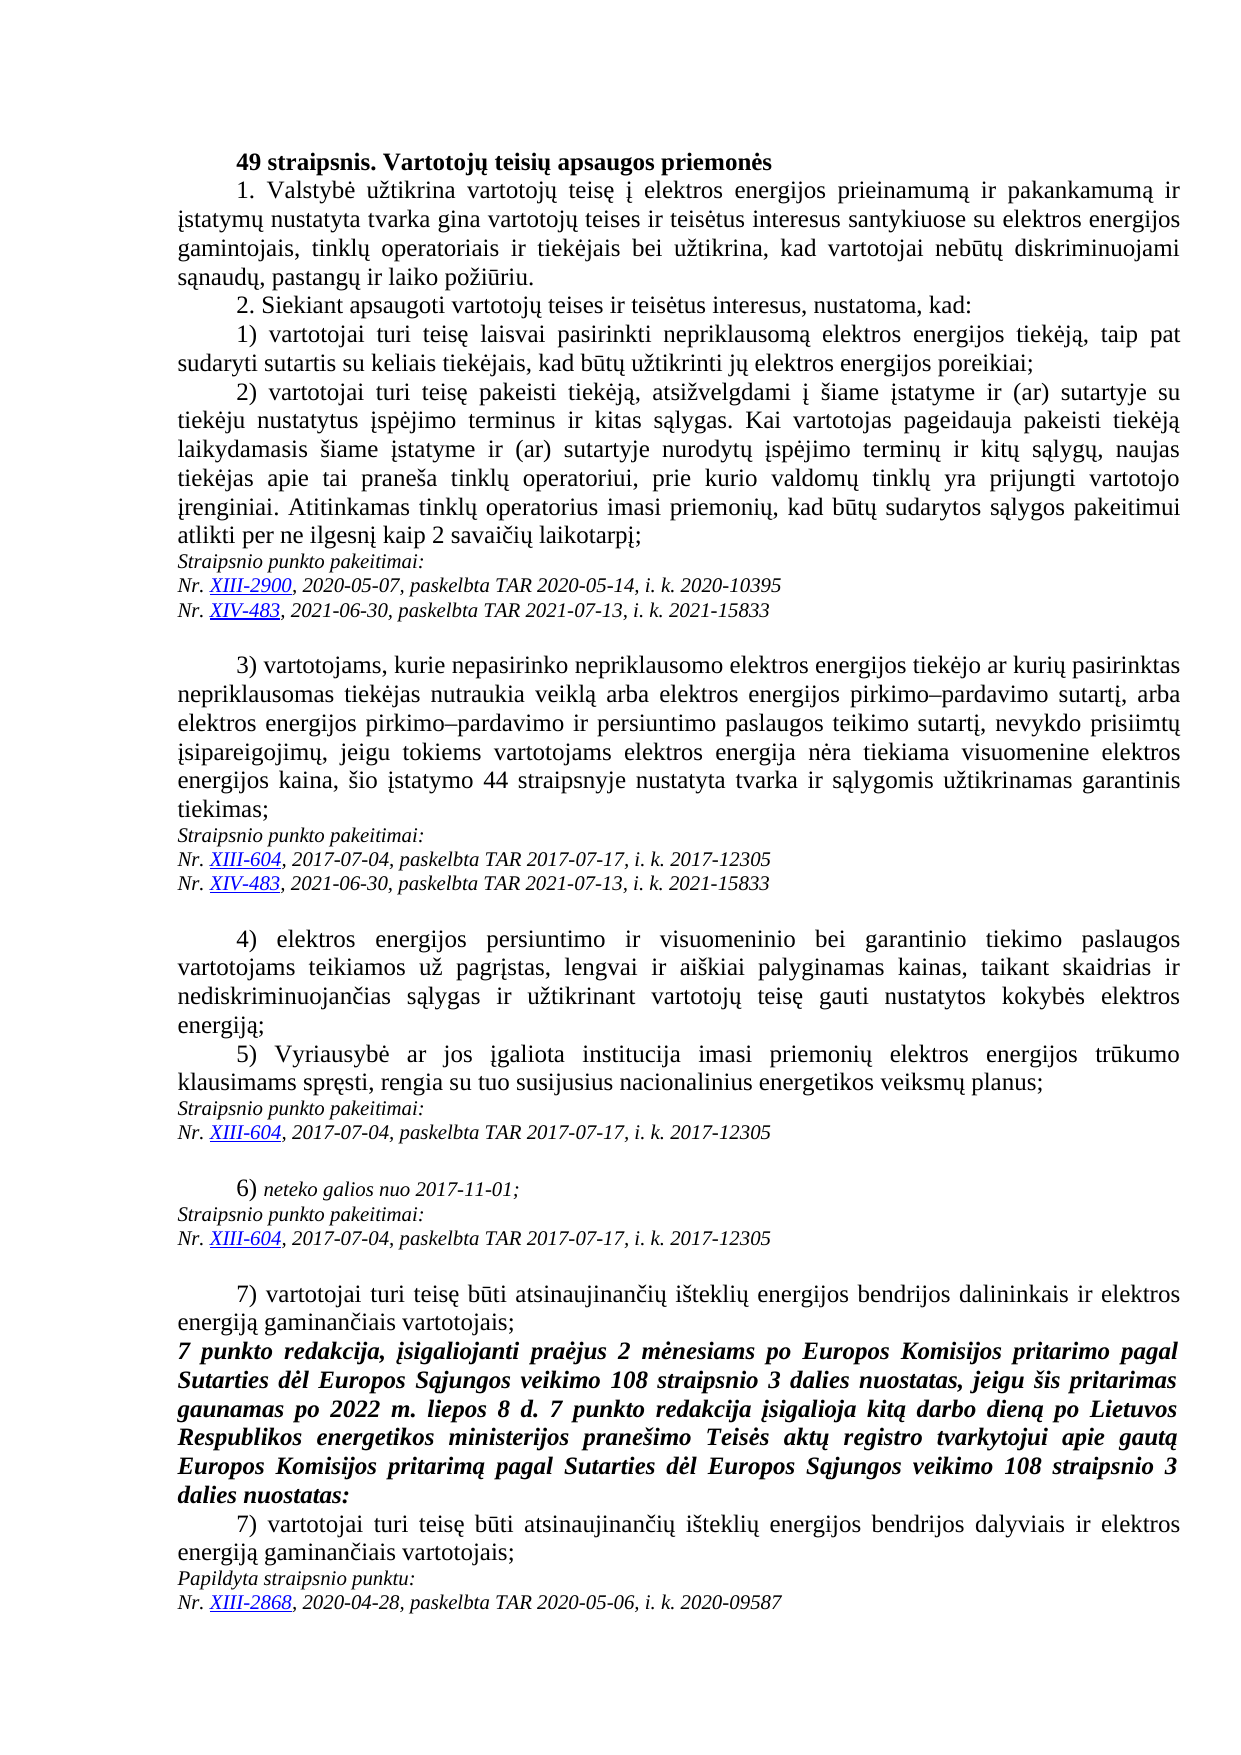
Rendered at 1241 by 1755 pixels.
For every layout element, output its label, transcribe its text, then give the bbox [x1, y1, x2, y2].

text Nr. XIII-604, 2017-07-04, paskelbta TAR 2017-07-17, i. k. 2017-12305 [177, 847, 1181, 871]
text Straipsnio punkto pakeitimai: [177, 1096, 1181, 1120]
text 7) vartotojai turi teisę būti atsinaujinančių išteklių energijos bendrijos dalyviais ir elektros energiją gaminančiais vartotojais; [177, 1509, 1181, 1566]
text 1) vartotojai turi teisę laisvai pasirinkti nepriklausomą elektros energijos tiekėją, taip pat sudaryti sutartis su keliais tiekėjais, kad būtų užtikrinti jų elektros energijos poreikiai; [177, 319, 1181, 377]
text 49 straipsnis. Vartotojų teisių apsaugos priemonės [177, 147, 1181, 176]
text Straipsnio punkto pakeitimai: [177, 1202, 1181, 1226]
text Nr. XIII-604, 2017-07-04, paskelbta TAR 2017-07-17, i. k. 2017-12305 [177, 1226, 1181, 1250]
text Nr. XIV-483, 2021-06-30, paskelbta TAR 2021-07-13, i. k. 2021-15833 [177, 871, 1181, 895]
text 7 punkto redakcija, įsigaliojanti praėjus 2 mėnesiams po Europos Komisijos pritarimo pagal Sutarties dėl Europos Sąjungos veikimo 108 straipsnio 3 dalies nuostatas, jeigu šis pritarimas gaunamas po 2022 m. liepos 8 d. 7 punkto redakcija įsigalioja kitą darbo dieną po Lietuvos Respublikos energetikos ministerijos pranešimo Teisės aktų registro tvarkytojui apie gautą Europos Komisijos pritarimą pagal Sutarties dėl Europos Sąjungos veikimo 108 straipsnio 3 dalies nuostatas: [177, 1336, 1181, 1509]
text Straipsnio punkto pakeitimai: [177, 823, 1181, 847]
text Nr. XIII-604, 2017-07-04, paskelbta TAR 2017-07-17, i. k. 2017-12305 [177, 1120, 1181, 1144]
text 6) neteko galios nuo 2017-11-01; [177, 1173, 1181, 1202]
text 1. Valstybė užtikrina vartotojų teisę į elektros energijos prieinamumą ir pakankamumą ir įstatymų nustatyta tvarka gina vartotojų teises ir teisėtus interesus santykiuose su elektros energijos gamintojais, tinklų operatoriais ir tiekėjais bei užtikrina, kad vartotojai nebūtų diskriminuojami sąnaudų, pastangų ir laiko požiūriu. [177, 176, 1181, 291]
text 7) vartotojai turi teisę būti atsinaujinančių išteklių energijos bendrijos dalininkais ir elektros energiją gaminančiais vartotojais; [177, 1279, 1181, 1336]
text Nr. XIII-2900, 2020-05-07, paskelbta TAR 2020-05-14, i. k. 2020-10395 [177, 573, 1181, 597]
text Papildyta straipsnio punktu: [177, 1566, 1181, 1590]
text 4) elektros energijos persiuntimo ir visuomeninio bei garantinio tiekimo paslaugos vartotojams teikiamos už pagrįstas, lengvai ir aiškiai palyginamas kainas, taikant skaidrias ir nediskriminuojančias sąlygas ir užtikrinant vartotojų teisę gauti nustatytos kokybės elektros energiją; [177, 924, 1181, 1039]
text Straipsnio punkto pakeitimai: [177, 549, 1181, 573]
text Nr. XIII-2868, 2020-04-28, paskelbta TAR 2020-05-06, i. k. 2020-09587 [177, 1590, 1181, 1614]
text Nr. XIV-483, 2021-06-30, paskelbta TAR 2021-07-13, i. k. 2021-15833 [177, 597, 1181, 622]
text 3) vartotojams, kurie nepasirinko nepriklausomo elektros energijos tiekėjo ar kurių pasirinktas nepriklausomas tiekėjas nutraukia veiklą arba elektros energijos pirkimo–pardavimo sutartį, arba elektros energijos pirkimo–pardavimo ir persiuntimo paslaugos teikimo sutartį, nevykdo prisiimtų įsipareigojimų, jeigu tokiems vartotojams elektros energija nėra tiekiama visuomenine elektros energijos kaina, šio įstatymo 44 straipsnyje nustatyta tvarka ir sąlygomis užtikrinamas garantinis tiekimas; [177, 650, 1181, 823]
text 5) Vyriausybė ar jos įgaliota institucija imasi priemonių elektros energijos trūkumo klausimams spręsti, rengia su tuo susijusius nacionalinius energetikos veiksmų planus; [177, 1039, 1181, 1096]
text 2. Siekiant apsaugoti vartotojų teises ir teisėtus interesus, nustatoma, kad: [177, 291, 1181, 319]
text 2) vartotojai turi teisę pakeisti tiekėją, atsižvelgdami į šiame įstatyme ir (ar) sutartyje su tiekėju nustatytus įspėjimo terminus ir kitas sąlygas. Kai vartotojas pageidauja pakeisti tiekėją laikydamasis šiame įstatyme ir (ar) sutartyje nurodytų įspėjimo terminų ir kitų sąlygų, naujas tiekėjas apie tai praneša tinklų operatoriui, prie kurio valdomų tinklų yra prijungti vartotojo įrenginiai. Atitinkamas tinklų operatorius imasi priemonių, kad būtų sudarytos sąlygos pakeitimui atlikti per ne ilgesnį kaip 2 savaičių laikotarpį; [177, 377, 1181, 549]
